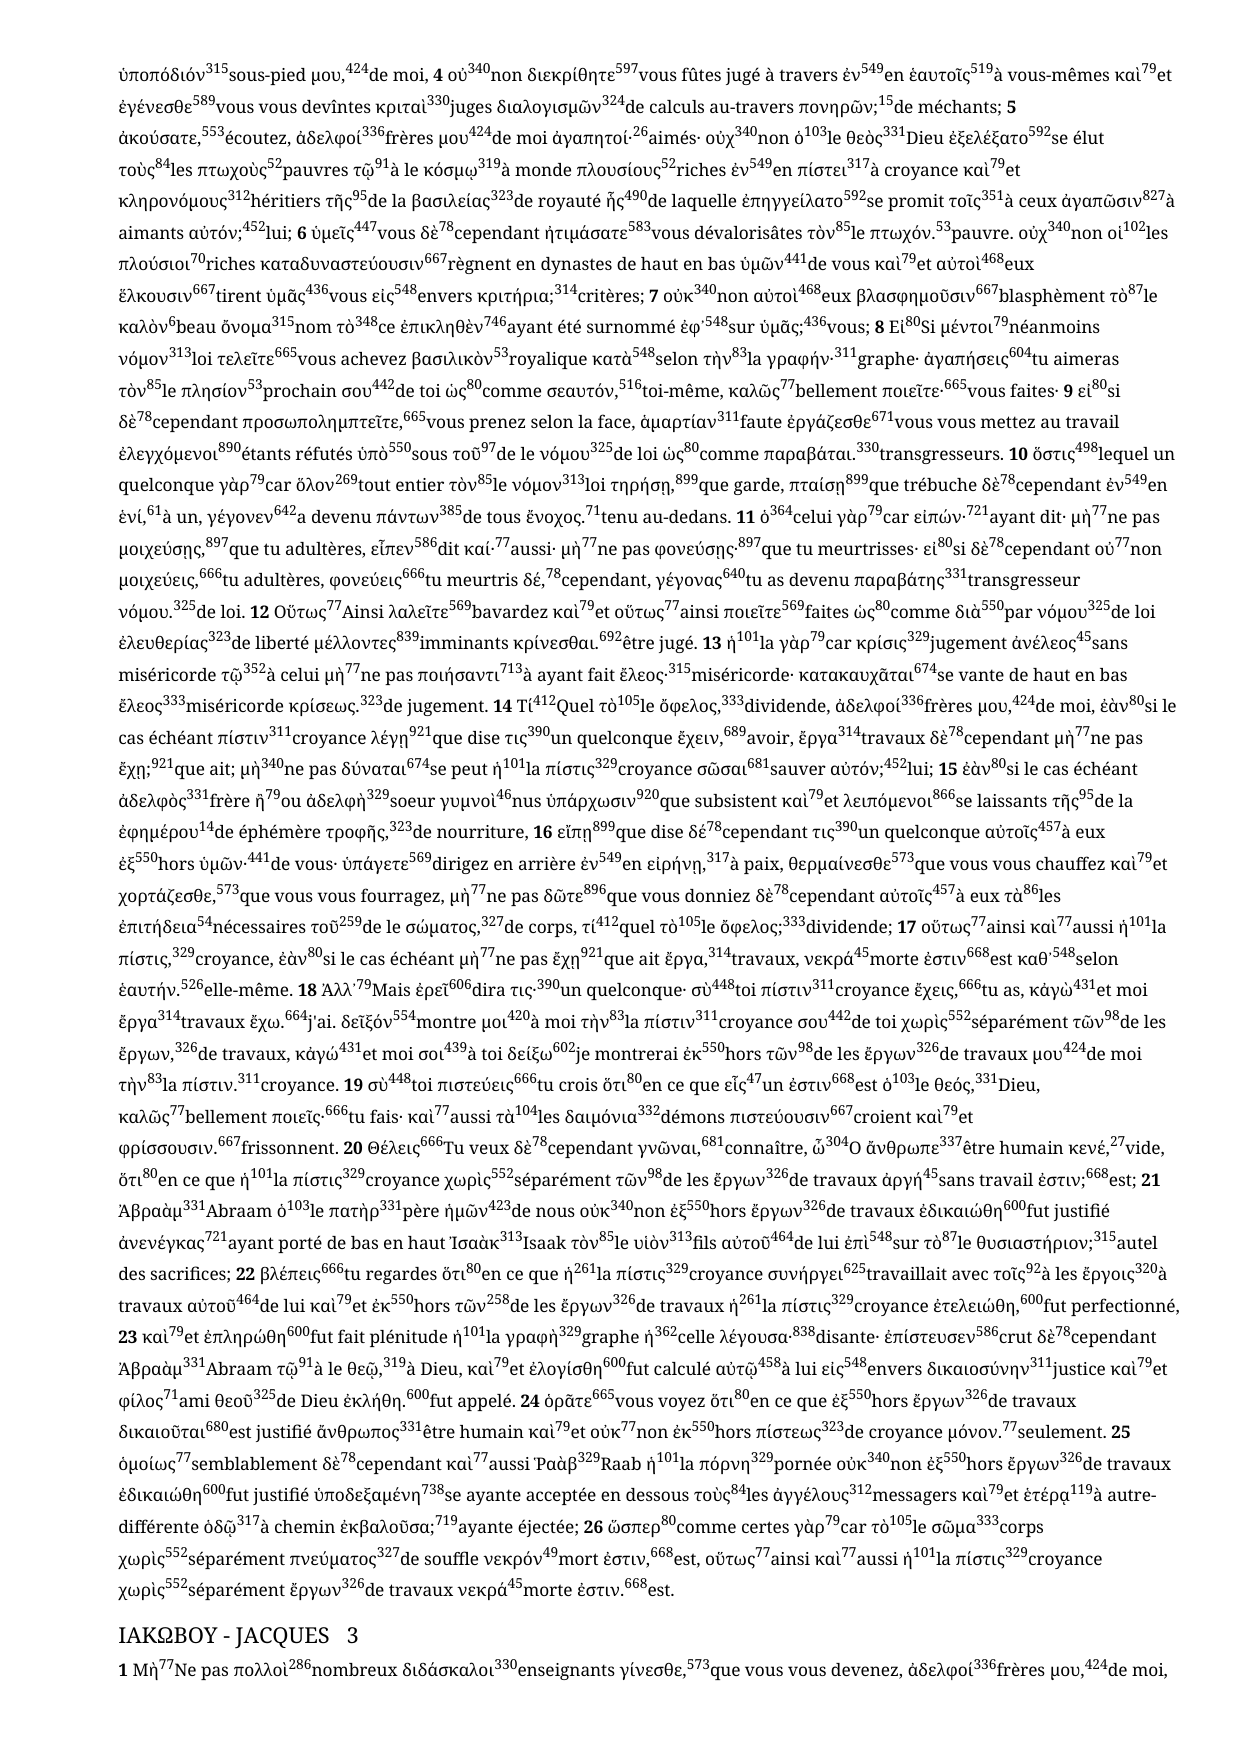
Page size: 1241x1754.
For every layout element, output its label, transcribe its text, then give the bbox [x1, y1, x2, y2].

text 1 Ἀδελφοί336Frères μου,424de moi, μὴ77ne pas ἐν549en προσωπολημψίαις316à réceptions de faces ἔχετε569ayez τὴν83la πίστιν311croyance τοῦ97de le κυρίου325de Maître ἡμῶν423de nous Ἰησοῦ325de Iésous Χριστοῦ325de Christ τῆς95de la δόξης.323de gloire. 2 ἐὰν80si le cas échéant γὰρ79car εἰσέλθῃ899que vienne à l'intérieur εἰς548envers συναγωγὴν311synagogue ὑμῶν441de vous ἀνὴρ331homme χρυσοδακτύλιος22d'anneau d'or ἐν549en ἐσθῆτι317à habillement λαμπρᾷ,8à brillante, εἰσέλθῃ899que vienne à l'intérieur δὲ78cependant καὶ77aussi πτωχὸς71pauvre ἐν549en ῥυπαρᾷ8à sale ἐσθῆτι,317à habillement, 3 ἐπιβλέψητε896que vous regardiez sur δὲ78cependant ἐπὶ548sur τὸν346celui φοροῦντα822colportant τὴν83la ἐσθῆτα311habillement τὴν83la λαμπρὰν2brillante καὶ79et εἴπητε·896que vous disiez· σὺ448toi κάθου574te sois assis ὧδε77ici καλῶς,77bellement, καὶ79et τῷ91à le πτωχῷ59à pauvre εἴπητε·896que vous disiez· σὺ448toi στῆθι554dresse ἢ79ou κάθου574te sois assis ἐκεῖ77là ὑπὸ548sous τὸ87le ὑποπόδιόν315sous-pied μου,424de moi, 4 οὐ340non διεκρίθητε597vous fûtes jugé à travers ἐν549en ἑαυτοῖς519à vous-mêmes καὶ79et ἐγένεσθε589vous vous devîntes κριταὶ330juges διαλογισμῶν324de calculs au-travers πονηρῶν;15de méchants; 5 ἀκούσατε,553écoutez, ἀδελφοί336frères μου424de moi ἀγαπητοί·26aimés· οὐχ340non ὁ103le θεὸς331Dieu ἐξελέξατο592se élut τοὺς84les πτωχοὺς52pauvres τῷ91à le κόσμῳ319à monde πλουσίους52riches ἐν549en πίστει317à croyance καὶ79et κληρονόμους312héritiers τῆς95de la βασιλείας323de royauté ἧς490de laquelle ἐπηγγείλατο592se promit τοῖς351à ceux ἀγαπῶσιν827à aimants αὐτόν;452lui; 6 ὑμεῖς447vous δὲ78cependant ἠτιμάσατε583vous dévalorisâtes τὸν85le πτωχόν.53pauvre. οὐχ340non οἱ102les πλούσιοι70riches καταδυναστεύουσιν667règnent en dynastes de haut en bas ὑμῶν441de vous καὶ79et αὐτοὶ468eux ἕλκουσιν667tirent ὑμᾶς436vous εἰς548envers κριτήρια;314critères; 7 οὐκ340non αὐτοὶ468eux βλασφημοῦσιν667blasphèment τὸ87le καλὸν6beau ὄνομα315nom τὸ348ce ἐπικληθὲν746ayant été surnommé ἐφ᾽548sur ὑμᾶς;436vous; 8 Εἰ80Si μέντοι79néanmoins νόμον313loi τελεῖτε665vous achevez βασιλικὸν53royalique κατὰ548selon τὴν83la γραφήν·311graphe· ἀγαπήσεις604tu aimeras τὸν85le πλησίον53prochain σου442de toi ὡς80comme σεαυτόν,516toi-même, καλῶς77bellement ποιεῖτε·665vous faites· 9 εἰ80si δὲ78cependant προσωπολημπτεῖτε,665vous prenez selon la face, ἁμαρτίαν311faute ἐργάζεσθε671vous vous mettez au travail ἐλεγχόμενοι890étants réfutés ὑπὸ550sous τοῦ97de le νόμου325de loi ὡς80comme παραβάται.330transgresseurs. 10 ὅστις498lequel un quelconque γὰρ79car ὅλον269tout entier τὸν85le νόμον313loi τηρήσῃ,899que garde, πταίσῃ899que trébuche δὲ78cependant ἐν549en ἑνί,61à un, γέγονεν642a devenu πάντων385de tous ἔνοχος.71tenu au-dedans. 11 ὁ364celui γὰρ79car εἰπών·721ayant dit· μὴ77ne pas μοιχεύσῃς,897que tu adultères, εἶπεν586dit καί·77aussi· μὴ77ne pas φονεύσῃς·897que tu meurtrisses· εἰ80si δὲ78cependant οὐ77non μοιχεύεις,666tu adultères, φονεύεις666tu meurtris δέ,78cependant, γέγονας640tu as devenu παραβάτης331transgresseur νόμου.325de loi. 12 Οὕτως77Ainsi λαλεῖτε569bavardez καὶ79et οὕτως77ainsi ποιεῖτε569faites ὡς80comme διὰ550par νόμου325de loi ἐλευθερίας323de liberté μέλλοντες839imminants κρίνεσθαι.692être jugé. 13 ἡ101la γὰρ79car κρίσις329jugement ἀνέλεος45sans miséricorde τῷ352à celui μὴ77ne pas ποιήσαντι713à ayant fait ἔλεος·315miséricorde· κατακαυχᾶται674se vante de haut en bas ἔλεος333miséricorde κρίσεως.323de jugement. 14 Τί412Quel τὸ105le ὄφελος,333dividende, ἀδελφοί336frères μου,424de moi, ἐὰν80si le cas échéant πίστιν311croyance λέγῃ921que dise τις390un quelconque ἔχειν,689avoir, ἔργα314travaux δὲ78cependant μὴ77ne pas ἔχῃ;921que ait; μὴ340ne pas δύναται674se peut ἡ101la πίστις329croyance σῶσαι681sauver αὐτόν;452lui; 15 ἐὰν80si le cas échéant ἀδελφὸς331frère ἢ79ou ἀδελφὴ329soeur γυμνοὶ46nus ὑπάρχωσιν920que subsistent καὶ79et λειπόμενοι866se laissants τῆς95de la ἐφημέρου14de éphémère τροφῆς,323de nourriture, 16 εἴπῃ899que dise δέ78cependant τις390un quelconque αὐτοῖς457à eux ἐξ550hors ὑμῶν·441de vous· ὑπάγετε569dirigez en arrière ἐν549en εἰρήνῃ,317à paix, θερμαίνεσθε573que vous vous chauffez καὶ79et χορτάζεσθε,573que vous vous fourragez, μὴ77ne pas δῶτε896que vous donniez δὲ78cependant αὐτοῖς457à eux τὰ86les ἐπιτήδεια54nécessaires τοῦ259de le σώματος,327de corps, τί412quel τὸ105le ὄφελος;333dividende; 17 οὕτως77ainsi καὶ77aussi ἡ101la πίστις,329croyance, ἐὰν80si le cas échéant μὴ77ne pas ἔχῃ921que ait ἔργα,314travaux, νεκρά45morte ἐστιν668est καθ᾽548selon ἑαυτήν.526elle-même. 18 Ἀλλ᾽79Mais ἐρεῖ606dira τις·390un quelconque· σὺ448toi πίστιν311croyance ἔχεις,666tu as, κἀγὼ431et moi ἔργα314travaux ἔχω.664j'ai. δεῖξόν554montre μοι420à moi τὴν83la πίστιν311croyance σου442de toi χωρὶς552séparément τῶν98de les ἔργων,326de travaux, κἀγώ431et moi σοι439à toi δείξω602je montrerai ἐκ550hors τῶν98de les ἔργων326de travaux μου424de moi τὴν83la πίστιν.311croyance. 19 σὺ448toi πιστεύεις666tu crois ὅτι80en ce que εἷς47un ἐστιν668est ὁ103le θεός,331Dieu, καλῶς77bellement ποιεῖς·666tu fais· καὶ77aussi τὰ104les δαιμόνια332démons πιστεύουσιν667croient καὶ79et φρίσσουσιν.667frissonnent. 20 Θέλεις666Tu veux δὲ78cependant γνῶναι,681connaître, ὦ304O ἄνθρωπε337être humain κενέ,27vide, ὅτι80en ce que ἡ101la πίστις329croyance χωρὶς552séparément τῶν98de les ἔργων326de travaux ἀργή45sans travail ἐστιν;668est; 21 Ἀβραὰμ331Abraam ὁ103le πατὴρ331père ἡμῶν423de nous οὐκ340non ἐξ550hors ἔργων326de travaux ἐδικαιώθη600fut justifié ἀνενέγκας721ayant porté de bas en haut Ἰσαὰκ313Isaak τὸν85le υἱὸν313fils αὐτοῦ464de lui ἐπὶ548sur τὸ87le θυσιαστήριον;315autel des sacrifices; 22 βλέπεις666tu regardes ὅτι80en ce que ἡ261la πίστις329croyance συνήργει625travaillait avec τοῖς92à les ἔργοις320à travaux αὐτοῦ464de lui καὶ79et ἐκ550hors τῶν258de les ἔργων326de travaux ἡ261la πίστις329croyance ἐτελειώθη,600fut perfectionné, 23 καὶ79et ἐπληρώθη600fut fait plénitude ἡ101la γραφὴ329graphe ἡ362celle λέγουσα·838disante· ἐπίστευσεν586crut δὲ78cependant Ἀβραὰμ331Abraam τῷ91à le θεῷ,319à Dieu, καὶ79et ἐλογίσθη600fut calculé αὐτῷ458à lui εἰς548envers δικαιοσύνην311justice καὶ79et φίλος71ami θεοῦ325de Dieu ἐκλήθη.600fut appelé. 24 ὁρᾶτε665vous voyez ὅτι80en ce que ἐξ550hors ἔργων326de travaux δικαιοῦται680est justifié ἄνθρωπος331être humain καὶ79et οὐκ77non ἐκ550hors πίστεως323de croyance μόνον.77seulement. 25 ὁμοίως77semblablement δὲ78cependant καὶ77aussi Ῥαὰβ329Raab ἡ101la πόρνη329pornée οὐκ340non ἐξ550hors ἔργων326de travaux ἐδικαιώθη600fut justifié ὑποδεξαμένη738se ayante acceptée en dessous τοὺς84les ἀγγέλους312messagers καὶ79et ἑτέρᾳ119à autre-différente ὁδῷ317à chemin ἐκβαλοῦσα;719ayante éjectée; 26 ὥσπερ80comme certes γὰρ79car τὸ105le σῶμα333corps χωρὶς552séparément πνεύματος327de souffle νεκρόν49mort ἐστιν,668est, οὕτως77ainsi καὶ77aussi ἡ101la πίστις329croyance χωρὶς552séparément ἔργων326de travaux νεκρά45morte ἐστιν.668est. [118, 59, 1181, 1602]
text ΙΑΚΩΒΟΥ - JACQUES 3 [118, 1620, 1181, 1650]
